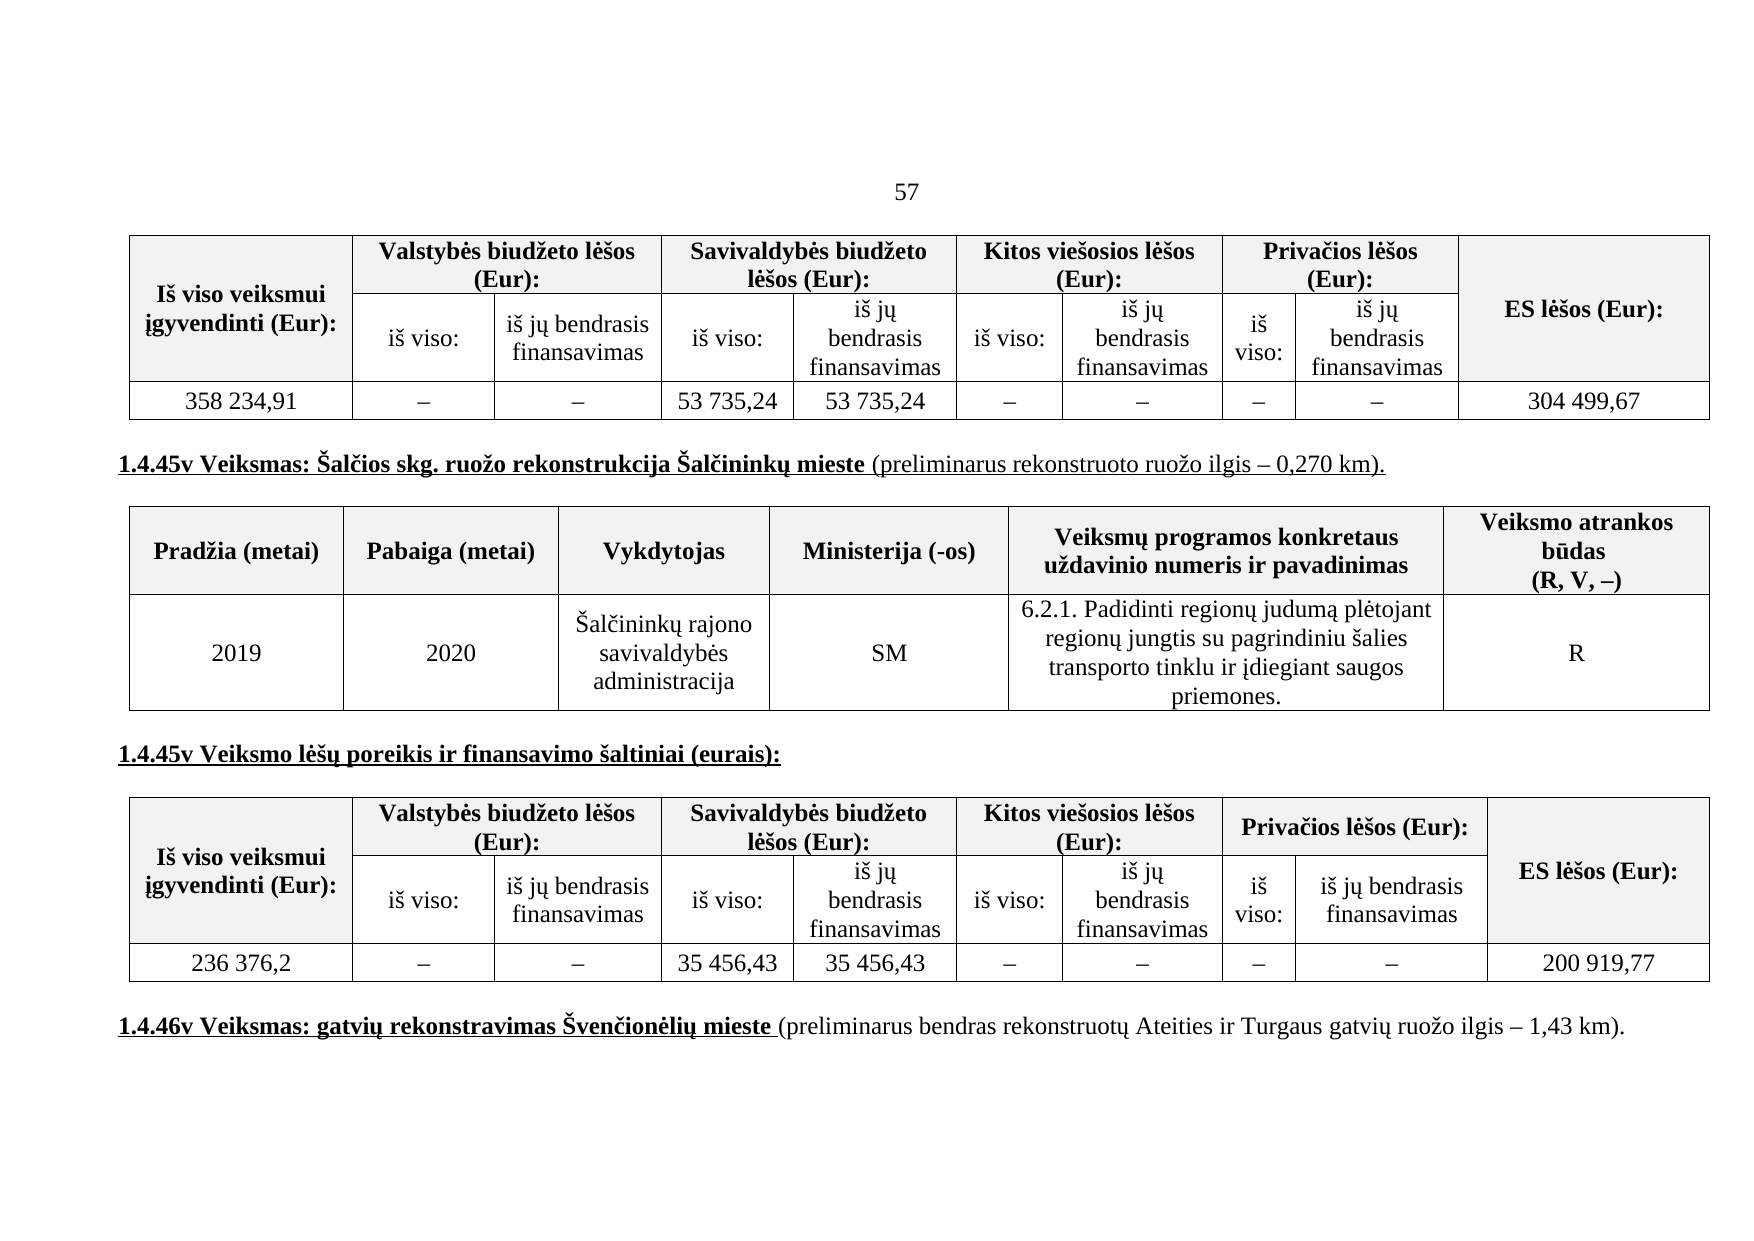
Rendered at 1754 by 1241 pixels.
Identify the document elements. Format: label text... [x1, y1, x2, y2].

table_cell SM [770, 595, 1008, 709]
table_header Ministerija (-os) [770, 507, 1008, 593]
table_header ES lėšos (Eur): [1459, 236, 1709, 381]
table_header Privačios lėšos (Eur): [1223, 798, 1487, 855]
table_cell 53 735,24 [794, 382, 956, 419]
table_header Iš viso veiksmui įgyvendinti (Eur): [130, 236, 352, 381]
table_cell – [1063, 382, 1222, 419]
table_cell 6.2.1. Padidinti regionų judumą plėtojant regionų jungtis su pagrindiniu šalies transporto tinklu ir įdiegiant saugos priemones. [1009, 595, 1443, 709]
table_header Valstybės biudžeto lėšos (Eur): [353, 236, 661, 293]
table_cell – [495, 944, 661, 981]
table_cell iš jų bendrasis finansavimas [794, 856, 956, 943]
table_cell – [1296, 382, 1458, 419]
table_header Vykdytojas [559, 507, 769, 593]
table_cell iš jų bendrasis finansavimas [1063, 856, 1222, 943]
table_header Pabaiga (metai) [344, 507, 558, 593]
table_cell – [957, 944, 1062, 981]
table_cell – [1296, 944, 1487, 981]
table_cell Šalčininkų rajono savivaldybės administracija [559, 595, 769, 709]
table_cell 35 456,43 [794, 944, 956, 981]
table_cell iš viso: [353, 856, 494, 943]
text 1.4.46v Veiksmas: gatvių rekonstravimas Švenčionėlių mieste (preliminarus bendras rekonstruotų Ateities ir Turgaus gatvių ruožo ilgis – 1,43 km). [118, 1011, 1695, 1040]
table_cell iš jų bendrasis finansavimas [495, 856, 661, 943]
table_cell 304 499,67 [1459, 382, 1709, 419]
table_header Iš viso veiksmui įgyvendinti (Eur): [130, 798, 352, 943]
table_cell 236 376,2 [130, 944, 352, 981]
table_header Pradžia (metai) [130, 507, 343, 593]
table_cell 200 919,77 [1488, 944, 1709, 981]
table_header Veiksmų programos konkretaus uždavinio numeris ir pavadinimas [1009, 507, 1443, 593]
table_header Privačios lėšos (Eur): [1223, 236, 1458, 293]
table_cell – [957, 382, 1062, 419]
table_cell R [1444, 595, 1709, 709]
table_header Kitos viešosios lėšos (Eur): [957, 236, 1222, 293]
table_header Veiksmo atrankos būdas (R, V, –) [1444, 507, 1709, 593]
table_header Savivaldybės biudžeto lėšos (Eur): [662, 798, 956, 855]
table_cell 2019 [130, 595, 343, 709]
text 1.4.45v Veiksmo lėšų poreikis ir finansavimo šaltiniai (eurais): [118, 739, 1695, 768]
table_cell iš jų bendrasis finansavimas [794, 294, 956, 381]
table_cell – [353, 944, 494, 981]
table_cell iš jų bendrasis finansavimas [1063, 294, 1222, 381]
table_header Valstybės biudžeto lėšos (Eur): [353, 798, 661, 855]
table_cell iš viso: [662, 856, 793, 943]
table_cell 35 456,43 [662, 944, 793, 981]
table_cell iš jų bendrasis finansavimas [495, 294, 661, 381]
table_cell iš jų bendrasis finansavimas [1296, 856, 1487, 943]
table_cell – [1063, 944, 1222, 981]
table_cell – [353, 382, 494, 419]
table_cell 2020 [344, 595, 558, 709]
table_cell 53 735,24 [662, 382, 793, 419]
table_header ES lėšos (Eur): [1488, 798, 1709, 943]
text 1.4.45v Veiksmas: Šalčios skg. ruožo rekonstrukcija Šalčininkų mieste (preliminarus rekonstruoto ruožo ilgis – 0,270 km). [118, 449, 1695, 477]
table_cell iš viso: [957, 294, 1062, 381]
table_header Savivaldybės biudžeto lėšos (Eur): [662, 236, 956, 293]
table_cell iš viso: [662, 294, 793, 381]
table_cell iš viso: [957, 856, 1062, 943]
table_cell iš viso: [1223, 294, 1295, 381]
table_header Kitos viešosios lėšos (Eur): [957, 798, 1222, 855]
table_cell iš viso: [353, 294, 494, 381]
table_cell – [495, 382, 661, 419]
table_cell – [1223, 382, 1295, 419]
table_cell – [1223, 944, 1295, 981]
table_cell 358 234,91 [130, 382, 352, 419]
table_cell iš viso: [1223, 856, 1295, 943]
table_cell iš jų bendrasis finansavimas [1296, 294, 1458, 381]
